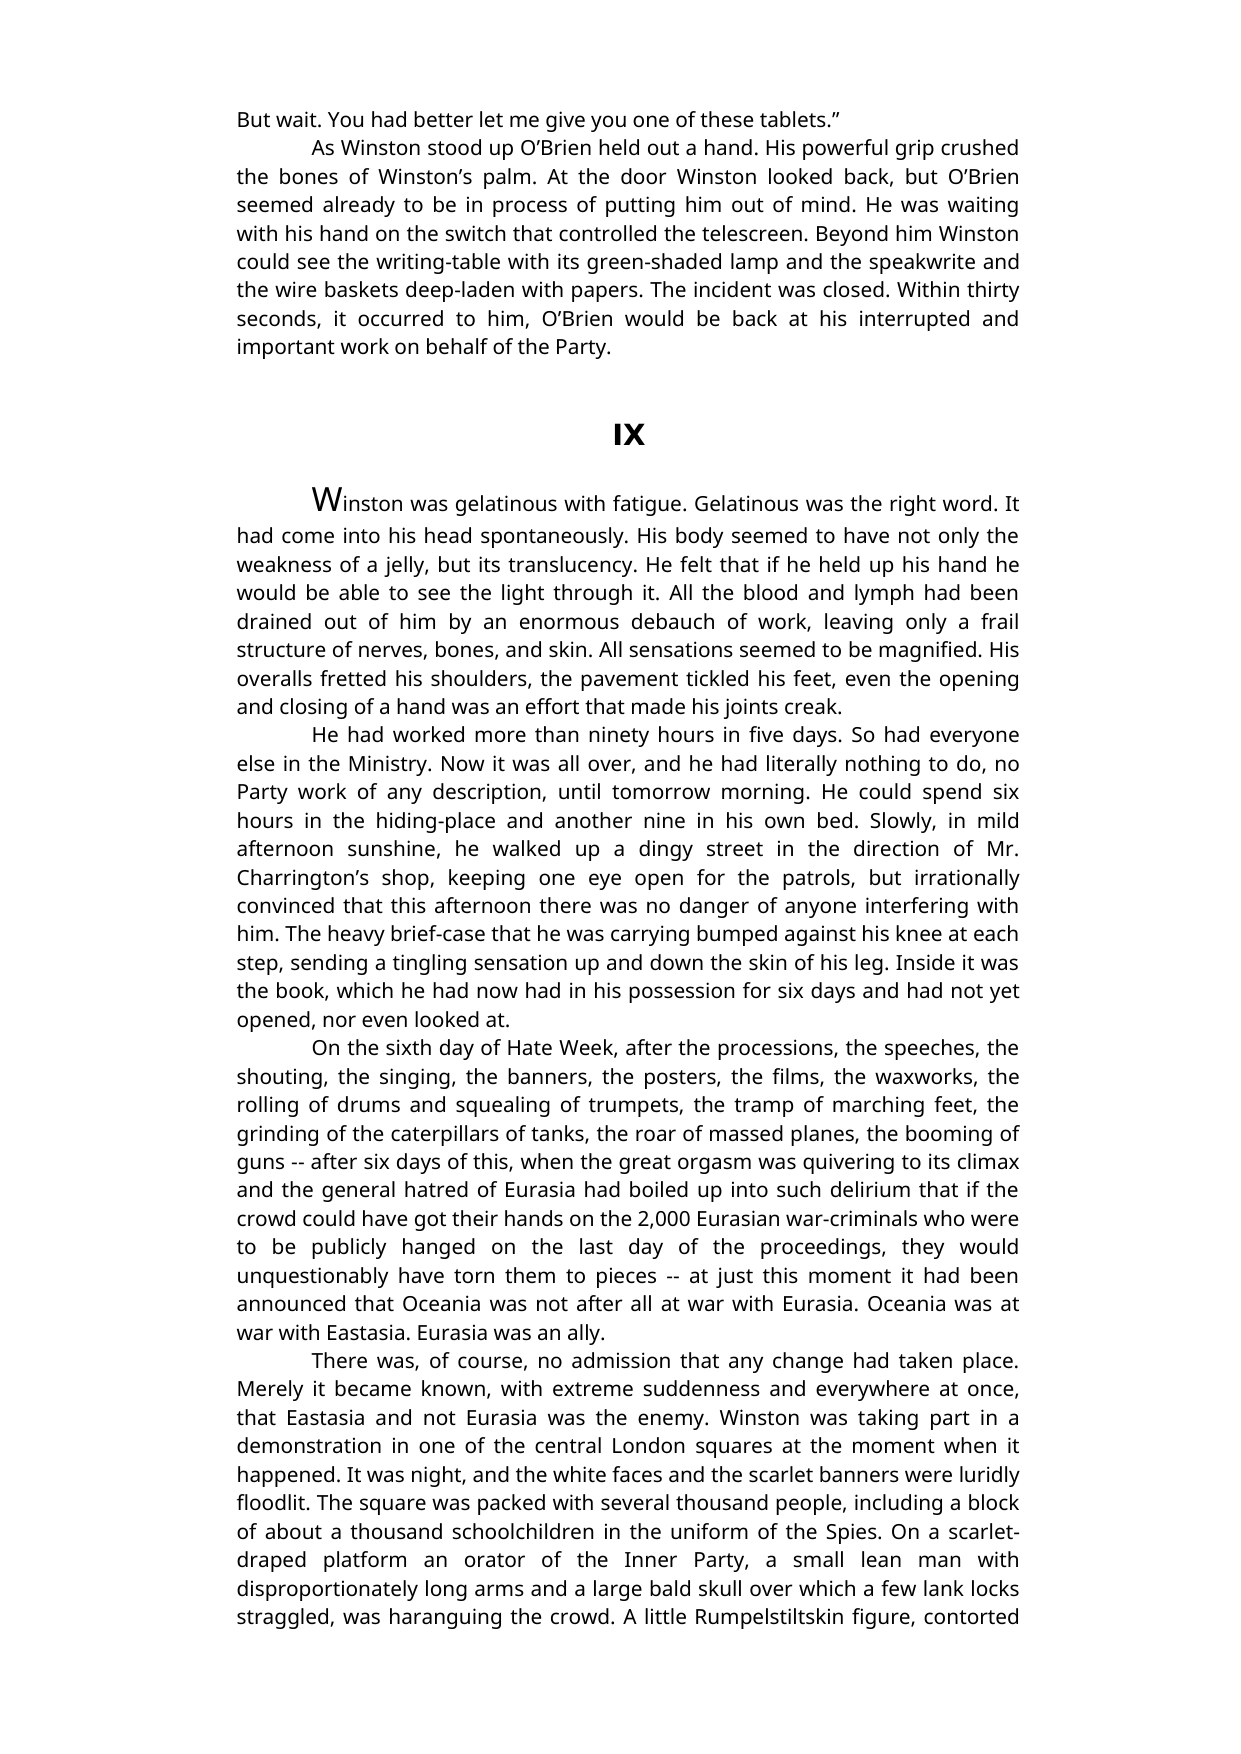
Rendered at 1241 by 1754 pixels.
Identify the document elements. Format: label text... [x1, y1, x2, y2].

text As Winston stood up O’Brien held out a hand. His powerful grip crushed the bones of Winston’s palm. At the door Winston looked back, but O’Brien seemed already to be in process of putting him out of mind. He was waiting with his hand on the switch that controlled the telescreen. Beyond him Winston could see the writing-table with its green-shaded lamp and the speakwrite and the wire baskets deep-laden with papers. The incident was closed. Within thirty seconds, it occurred to him, O’Brien would be back at his interrupted and important work on behalf of the Party. [236, 133, 1021, 361]
text He had worked more than ninety hours in five days. So had everyone else in the Ministry. Now it was all over, and he had literally nothing to do, no Party work of any description, until tomorrow morning. He could spend six hours in the hiding-place and another nine in his own bed. Slowly, in mild afternoon sunshine, he walked up a dingy street in the direction of Mr. Charrington’s shop, keeping one eye open for the patrols, but irrationally convinced that this afternoon there was no danger of anyone interfering with him. The heavy brief-case that he was carrying bumped against his knee at each step, sending a tingling sensation up and down the skin of his leg. Inside it was the book, which he had now had in his possession for six days and had not yet opened, nor even looked at. [236, 721, 1021, 1033]
text There was, of course, no admission that any change had taken place. Merely it became known, with extreme suddenness and everywhere at once, that Eastasia and not Eurasia was the enemy. Winston was taking part in a demonstration in one of the central London squares at the moment when it happened. It was night, and the white faces and the scarlet banners were luridly floodlit. The square was packed with several thousand people, including a block of about a thousand schoolchildren in the uniform of the Spies. On a scarlet-draped platform an orator of the Inner Party, a small lean man with disproportionately long arms and a large bald skull over which a few lank locks straggled, was haranguing the crowd. A little Rumpelstiltskin figure, contorted [236, 1346, 1021, 1631]
text Winston was gelatinous with fatigue. Gelatinous was the right word. It had come into his head spontaneously. His body seemed to have not only the weakness of a jelly, but its translucency. He felt that if he held up his hand he would be able to see the light through it. All the blood and lymph had been drained out of him by an enormous debauch of work, leaving only a frail structure of nerves, bones, and skin. All sensations seemed to be magnified. His overalls fretted his shoulders, the pavement tickled his feet, even the opening and closing of a hand was an effort that made his joints creak. [236, 476, 1021, 721]
text On the sixth day of Hate Week, after the processions, the speeches, the shouting, the singing, the banners, the posters, the films, the waxworks, the rolling of drums and squealing of trumpets, the tramp of marching feet, the grinding of the caterpillars of tanks, the roar of massed planes, the booming of guns -- after six days of this, when the great orgasm was quivering to its climax and the general hatred of Eurasia had boiled up into such delirium that if the crowd could have got their hands on the 2,000 Eurasian war-criminals who were to be publicly hanged on the last day of the proceedings, they would unquestionably have torn them to pieces -- at just this moment it had been announced that Oceania was not after all at war with Eurasia. Oceania was at war with Eastasia. Eurasia was an ally. [236, 1033, 1021, 1346]
text IX [236, 418, 1021, 452]
text But wait. You had better let me give you one of these tablets.” [236, 105, 1021, 133]
